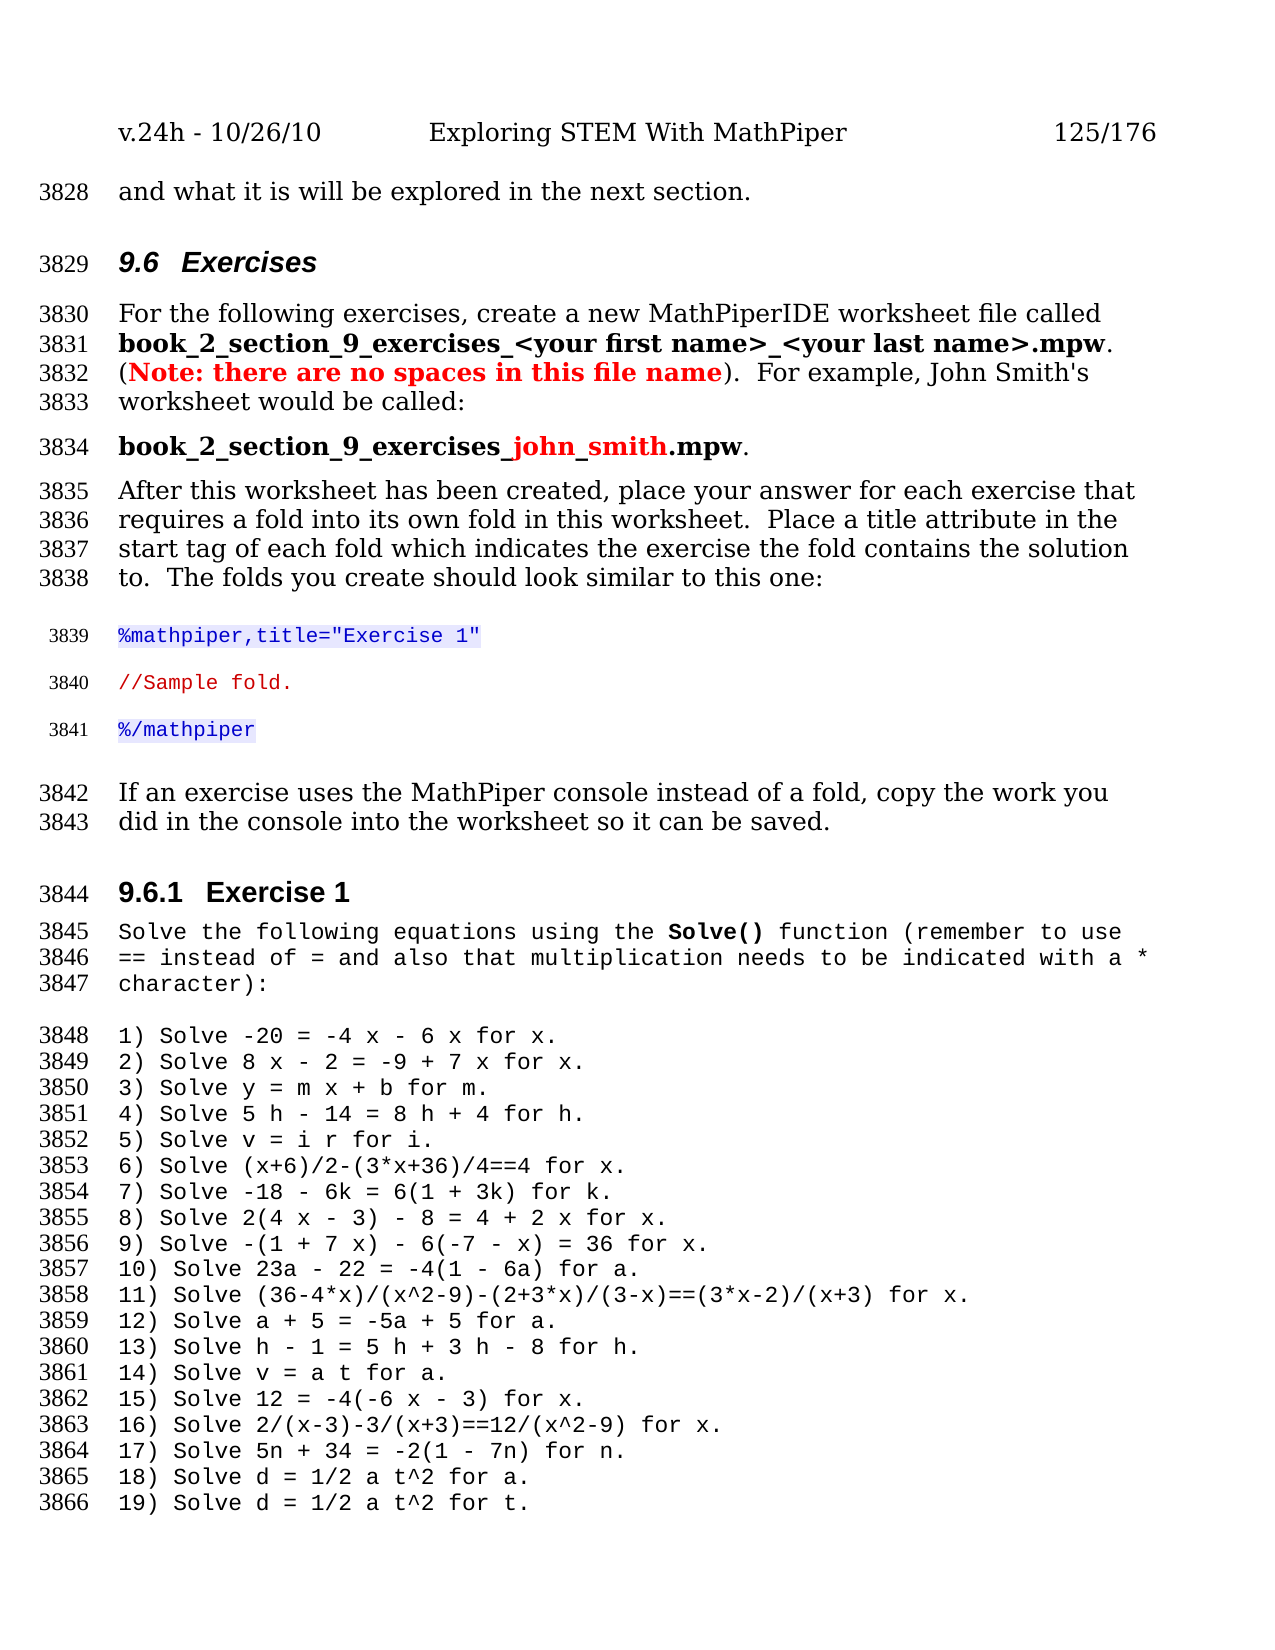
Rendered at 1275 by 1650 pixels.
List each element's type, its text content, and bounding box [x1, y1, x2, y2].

text 3) Solve y = m x + b for m. [118, 1076, 1157, 1102]
text 2) Solve 8 x - 2 = -9 + 7 x for x. [118, 1050, 1157, 1076]
text 18) Solve d = 1/2 a t^2 for a. [118, 1465, 1157, 1491]
text 12) Solve a + 5 = -5a + 5 for a. [118, 1310, 1157, 1336]
text If an exercise uses the MathPiper console instead of a fold, copy the work you did in the console into the worksheet so it can be saved. [118, 778, 1157, 836]
subtitle Exercises [118, 245, 1157, 278]
text 15) Solve 12 = -4(-6 x - 3) for x. [118, 1387, 1157, 1413]
text 11) Solve (36-4*x)/(x^2-9)-(2+3*x)/(3-x)==(3*x-2)/(x+3) for x. [118, 1284, 1157, 1310]
text 6) Solve (x+6)/2-(3*x+36)/4==4 for x. [118, 1154, 1157, 1180]
text and what it is will be explored in the next section. [118, 177, 1157, 206]
text book_2_section_9_exercises_john_smith.mpw. [118, 432, 1157, 461]
text 19) Solve d = 1/2 a t^2 for t. [118, 1491, 1157, 1517]
text 1) Solve -20 = -4 x - 6 x for x. [118, 1024, 1157, 1050]
text 7) Solve -18 - 6k = 6(1 + 3k) for k. [118, 1180, 1157, 1206]
text For the following exercises, create a new MathPiperIDE worksheet file called book_2_section_9_exercises_<your first name>_<your last name>.mpw. (Note: there are no spaces in this file name). For example, John Smith's worksheet would be called: [118, 299, 1157, 417]
text 16) Solve 2/(x-3)-3/(x+3)==12/(x^2-9) for x. [118, 1413, 1157, 1439]
text //Sample fold. [118, 672, 1157, 696]
text 8) Solve 2(4 x - 3) - 8 = 4 + 2 x for x. [118, 1206, 1157, 1232]
text 17) Solve 5n + 34 = -2(1 - 7n) for n. [118, 1439, 1157, 1465]
text Solve the following equations using the Solve() function (remember to use == instead of = and also that multiplication needs to be indicated with a * character): [118, 921, 1157, 998]
text %/mathpiper [118, 719, 1157, 743]
text 14) Solve v = a t for a. [118, 1362, 1157, 1387]
text 5) Solve v = i r for i. [118, 1128, 1157, 1154]
text 4) Solve 5 h - 14 = 8 h + 4 for h. [118, 1102, 1157, 1128]
subtitle Exercise 1 [118, 875, 1157, 909]
text 10) Solve 23a - 22 = -4(1 - 6a) for a. [118, 1258, 1157, 1284]
text After this worksheet has been created, place your answer for each exercise that requires a fold into its own fold in this worksheet. Place a title attribute in the start tag of each fold which indicates the exercise the fold contains the solution to. The folds you create should look similar to this one: [118, 476, 1157, 593]
text %mathpiper,title="Exercise 1" [118, 624, 1157, 648]
text 13) Solve h - 1 = 5 h + 3 h - 8 for h. [118, 1336, 1157, 1362]
text 9) Solve -(1 + 7 x) - 6(-7 - x) = 36 for x. [118, 1232, 1157, 1258]
